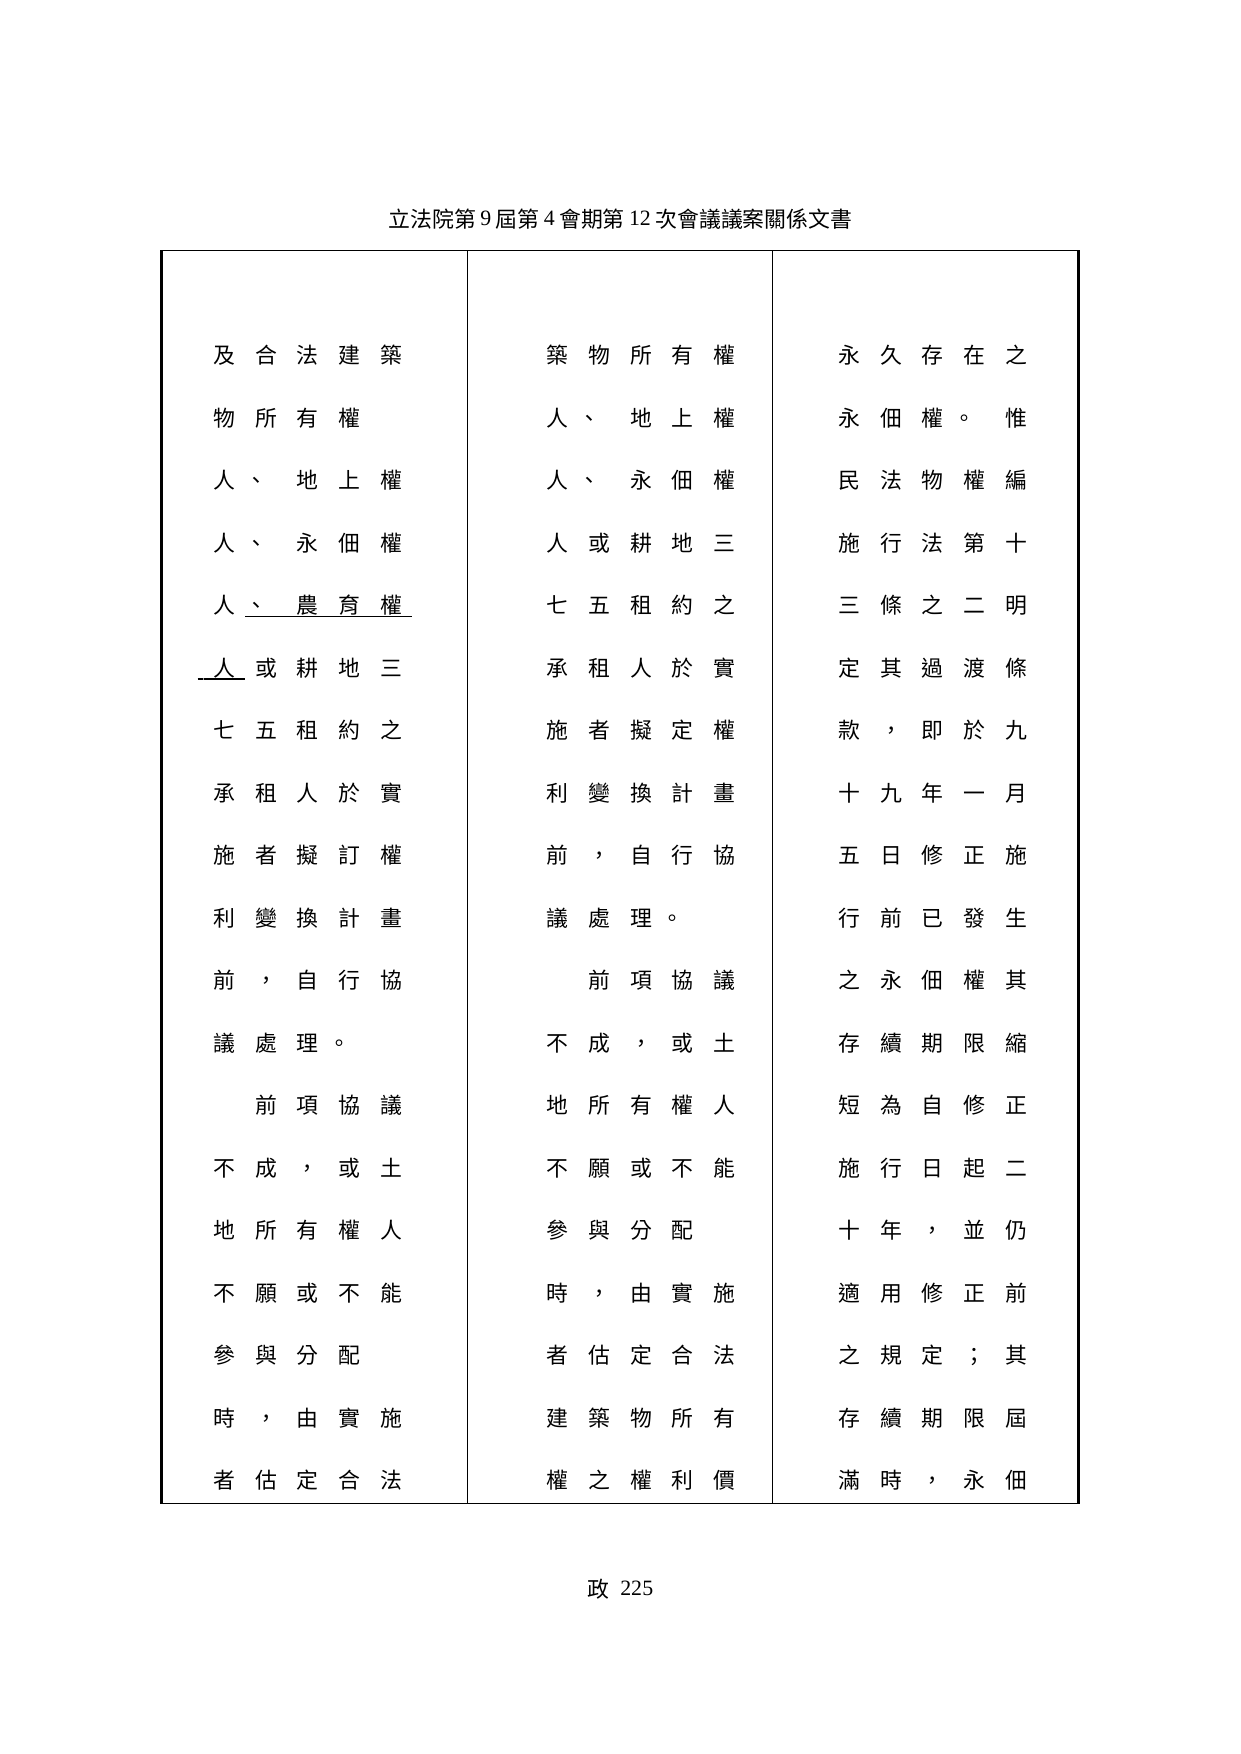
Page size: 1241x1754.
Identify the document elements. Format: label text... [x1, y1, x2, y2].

table_cell 永久存在之永佃權。惟民法物權編施行法第十三條之二明定其過渡條款，即於九十九年一月五日修正施行前已發生之永佃權其存續期限縮短為自修正施行日起二十年，並仍適用修正前之規定；其存續期限屆滿時，永佃 [773, 251, 1077, 1503]
table_cell 及合法建築物所有權人、地上權人、永佃權人、農育權人或耕地三七五租約之承租人於實施者擬訂權利變換計畫前，自行協議處理。 前項協議不成，或土地所有權人不願或不能參與分配時，由實施者估定合法 [163, 251, 467, 1503]
table_cell 築物所有權人、地上權人、永佃權人或耕地三七五租約之承租人於實施者擬定權利變換計畫前，自行協議處理。 前項協議不成，或土地所有權人不願或不能參與分配時，由實施者估定合法建築物所有權之權利價 [468, 251, 772, 1503]
